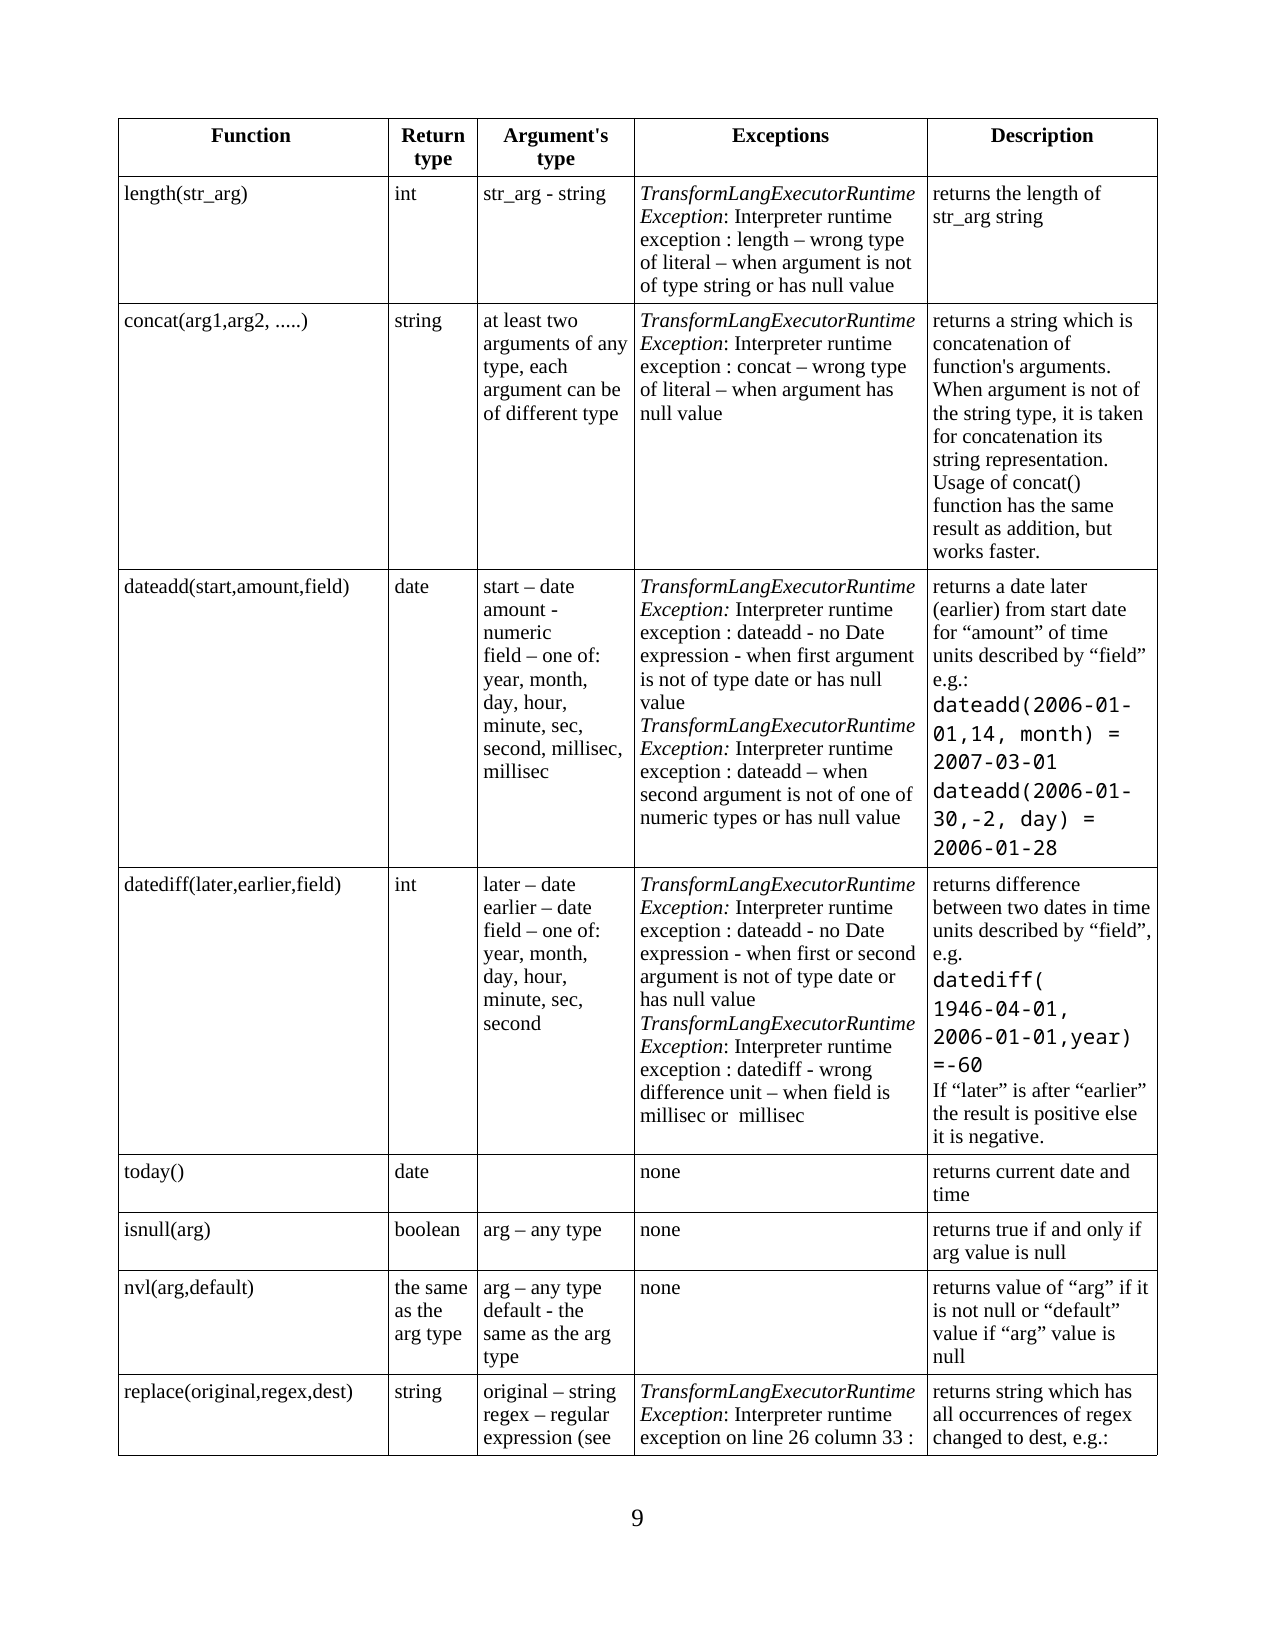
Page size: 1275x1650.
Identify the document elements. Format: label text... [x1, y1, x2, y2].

table_cell [478, 1155, 634, 1212]
table_cell original – string regex – regular expression (see [478, 1375, 634, 1455]
table_cell dateadd(start,amount,field) [119, 570, 388, 867]
table_cell TransformLangExecutorRuntimeException: Interpreter runtime exception on line 26 column 33 : [635, 1375, 927, 1455]
table_header Return type [389, 119, 477, 176]
table_header Argument's type [478, 119, 634, 176]
table_cell datediff(later,earlier,field) [119, 868, 388, 1154]
table_cell returns a date later (earlier) from start date for “amount” of time units described by “field” e.g.: dateadd(2006-01-01,14, month) = 2007-03-01 dateadd(2006-01-30,-2, day) = 2006-01-28 [928, 570, 1157, 867]
table_cell concat(arg1,arg2, .....) [119, 304, 388, 569]
table_cell str_arg - string [478, 177, 634, 303]
table_cell date [389, 1155, 477, 1212]
table_cell arg – any type [478, 1213, 634, 1270]
table_cell replace(original,regex,dest) [119, 1375, 388, 1455]
table_cell returns difference between two dates in time units described by “field”, e.g. datediff( 1946-04-01, 2006-01-01,year) =-60 If “later” is after “earlier” the result is positive else it is negative. [928, 868, 1157, 1154]
table_cell start – date amount - numeric field – one of: year, month, day, hour, minute, sec, second, millisec, millisec [478, 570, 634, 867]
table_cell later – date earlier – date field – one of: year, month, day, hour, minute, sec, second [478, 868, 634, 1154]
table_header Function [119, 119, 388, 176]
table_cell TransformLangExecutorRuntimeException: Interpreter runtime exception : concat – wrong type of literal – when argument has null value [635, 304, 927, 569]
table_cell returns current date and time [928, 1155, 1157, 1212]
table_cell isnull(arg) [119, 1213, 388, 1270]
table_cell int [389, 177, 477, 303]
table_cell returns true if and only if arg value is null [928, 1213, 1157, 1270]
table_cell arg – any type default - the same as the arg type [478, 1271, 634, 1374]
table_cell today() [119, 1155, 388, 1212]
table_cell returns the length of str_arg string [928, 177, 1157, 303]
table_cell returns value of “arg” if it is not null or “default” value if “arg” value is null [928, 1271, 1157, 1374]
table_cell TransformLangExecutorRuntimeException: Interpreter runtime exception : dateadd - no Date expression - when first or second argument is not of type date or has null value TransformLangExecutorRuntimeException: Interpreter runtime exception : datediff - wrong difference unit – when field is millisec or millisec [635, 868, 927, 1154]
table_cell none [635, 1155, 927, 1212]
table_cell returns a string which is concatenation of function's arguments. When argument is not of the string type, it is taken for concatenation its string representation. Usage of concat() function has the same result as addition, but works faster. [928, 304, 1157, 569]
table_cell string [389, 304, 477, 569]
table_cell none [635, 1213, 927, 1270]
table_header Description [928, 119, 1157, 176]
table_header Exceptions [635, 119, 927, 176]
table_cell the same as the arg type [389, 1271, 477, 1374]
table_cell length(str_arg) [119, 177, 388, 303]
table_cell string [389, 1375, 477, 1455]
table_cell nvl(arg,default) [119, 1271, 388, 1374]
table_cell returns string which has all occurrences of regex changed to dest, e.g.: [928, 1375, 1157, 1455]
table_cell date [389, 570, 477, 867]
table_cell TransformLangExecutorRuntimeException: Interpreter runtime exception : length – wrong type of literal – when argument is not of type string or has null value [635, 177, 927, 303]
table_cell at least two arguments of any type, each argument can be of different type [478, 304, 634, 569]
table_cell none [635, 1271, 927, 1374]
table_cell TransformLangExecutorRuntimeException: Interpreter runtime exception : dateadd - no Date expression - when first argument is not of type date or has null value TransformLangExecutorRuntimeException: Interpreter runtime exception : dateadd – when second argument is not of one of numeric types or has null value [635, 570, 927, 867]
table_cell int [389, 868, 477, 1154]
table_cell boolean [389, 1213, 477, 1270]
